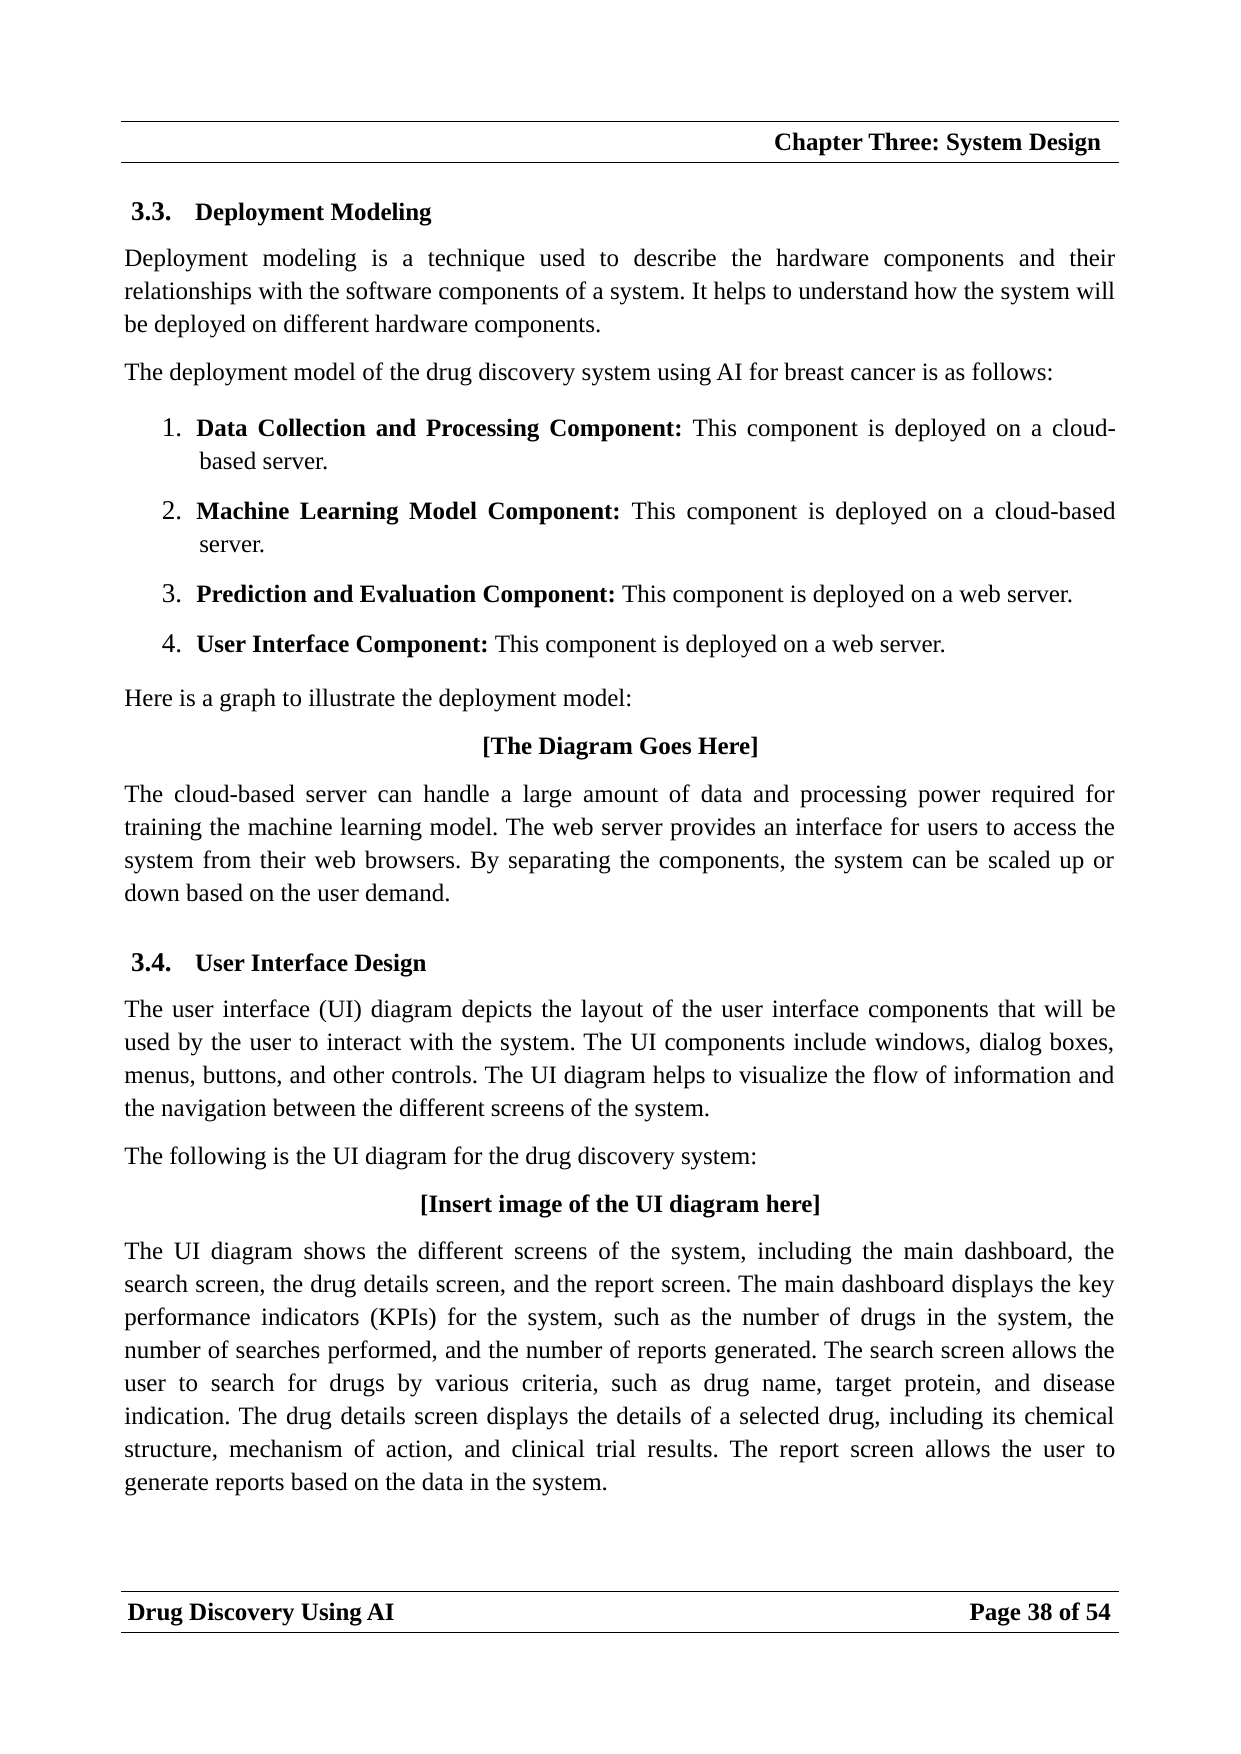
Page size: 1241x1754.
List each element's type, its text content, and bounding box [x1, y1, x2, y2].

text The deployment model of the drug discovery system using AI for breast cancer is as follows: [121, 354, 1119, 389]
text Deployment modeling is a technique used to describe the hardware components and their relationships with the software components of a system. It helps to understand how the system will be deployed on different hardware components. [121, 240, 1119, 338]
text The following is the UI diagram for the drug discovery system: [121, 1138, 1119, 1170]
text [Insert image of the UI diagram here] [121, 1186, 1119, 1217]
list Data Collection and Processing Component: This component is deployed on a cloud-based server. [159, 408, 1119, 475]
text Here is a graph to illustrate the deployment model: [121, 680, 1119, 712]
list Machine Learning Model Component: This component is deployed on a cloud-based server. [159, 491, 1119, 558]
text The user interface (UI) diagram depicts the layout of the user interface components that will be used by the user to interact with the system. The UI components include windows, dialog boxes, menus, buttons, and other controls. The UI diagram helps to visualize the flow of information and the navigation between the different screens of the system. [121, 991, 1119, 1122]
list User Interface Component: This component is deployed on a web server. [159, 624, 1119, 661]
text The UI diagram shows the different screens of the system, including the main dashboard, the search screen, the drug details screen, and the report screen. The main dashboard displays the key performance indicators (KPIs) for the system, such as the number of drugs in the system, the number of searches performed, and the number of reports generated. The search screen allows the user to search for drugs by various criteria, such as drug name, target protein, and disease indication. The drug details screen displays the details of a selected drug, including its chemical structure, mechanism of action, and clinical trial results. The report screen allows the user to generate reports based on the data in the system. [121, 1233, 1119, 1496]
subtitle User Interface Design [121, 943, 1119, 977]
list Prediction and Evaluation Component: This component is deployed on a web server. [159, 574, 1119, 608]
text The cloud-based server can handle a large amount of data and processing power required for training the machine learning model. The web server provides an interface for users to access the system from their web browsers. By separating the components, the system can be scaled up or down based on the user demand. [121, 776, 1119, 906]
text [The Diagram Goes Here] [121, 728, 1119, 760]
subtitle Deployment Modeling [121, 192, 1119, 226]
